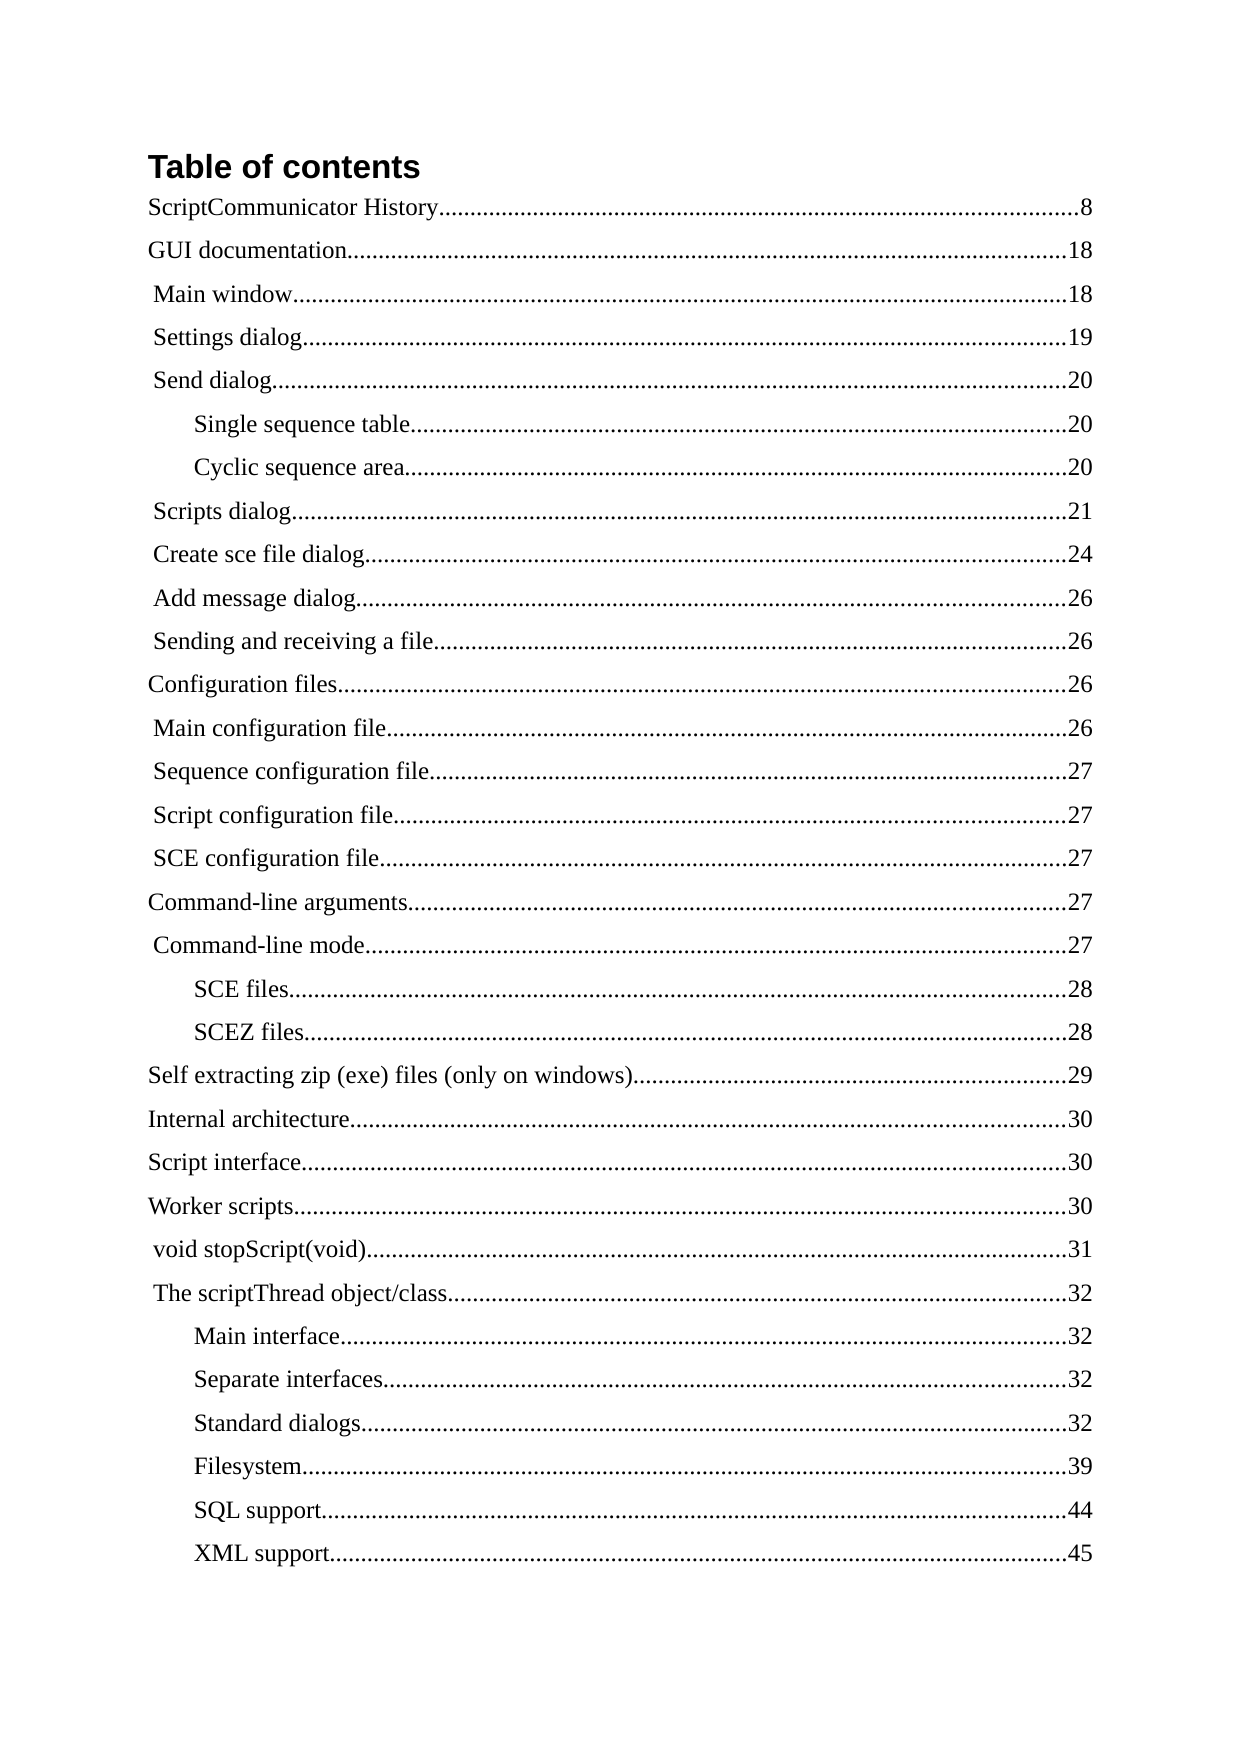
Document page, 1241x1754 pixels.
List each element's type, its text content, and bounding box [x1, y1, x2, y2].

text Settings dialog 19 [153, 322, 1093, 351]
text Main configuration file 26 [153, 713, 1093, 742]
text Command-line arguments 27 [148, 887, 1093, 916]
text Sequence configuration file 27 [153, 756, 1093, 785]
text Scripts dialog 21 [153, 496, 1093, 524]
text Send dialog 20 [153, 366, 1093, 394]
text Internal architecture 30 [148, 1104, 1093, 1133]
text Command-line mode 27 [153, 930, 1093, 959]
text ScriptCommunicator History 8 [148, 192, 1093, 221]
text Filesystem 39 [193, 1451, 1093, 1480]
text SQL support 44 [193, 1495, 1093, 1524]
text Configuration files 26 [148, 669, 1093, 698]
text Script interface 30 [148, 1147, 1093, 1176]
text Script configuration file 27 [153, 800, 1093, 829]
text Main interface 32 [193, 1321, 1093, 1350]
text Add message dialog 26 [153, 583, 1093, 611]
text Single sequence table 20 [193, 409, 1093, 438]
text Create sce file dialog 24 [153, 539, 1093, 568]
text SCE configuration file 27 [153, 843, 1093, 872]
text GUI documentation 18 [148, 235, 1093, 264]
text Worker scripts 30 [148, 1191, 1093, 1219]
text The scriptThread object/class 32 [153, 1278, 1093, 1306]
text Self extracting zip (exe) files (only on windows) 29 [148, 1061, 1093, 1089]
subtitle Table of contents [148, 148, 1093, 186]
text SCEZ files 28 [193, 1017, 1093, 1046]
text Separate interfaces 32 [193, 1364, 1093, 1393]
text Standard dialogs 32 [193, 1408, 1093, 1437]
text Main window 18 [153, 279, 1093, 307]
text void stopScript(void) 31 [153, 1234, 1093, 1263]
text SCE files 28 [193, 974, 1093, 1002]
text XML support 45 [193, 1538, 1093, 1567]
text Cyclic sequence area 20 [193, 452, 1093, 481]
text Sending and receiving a file 26 [153, 626, 1093, 655]
